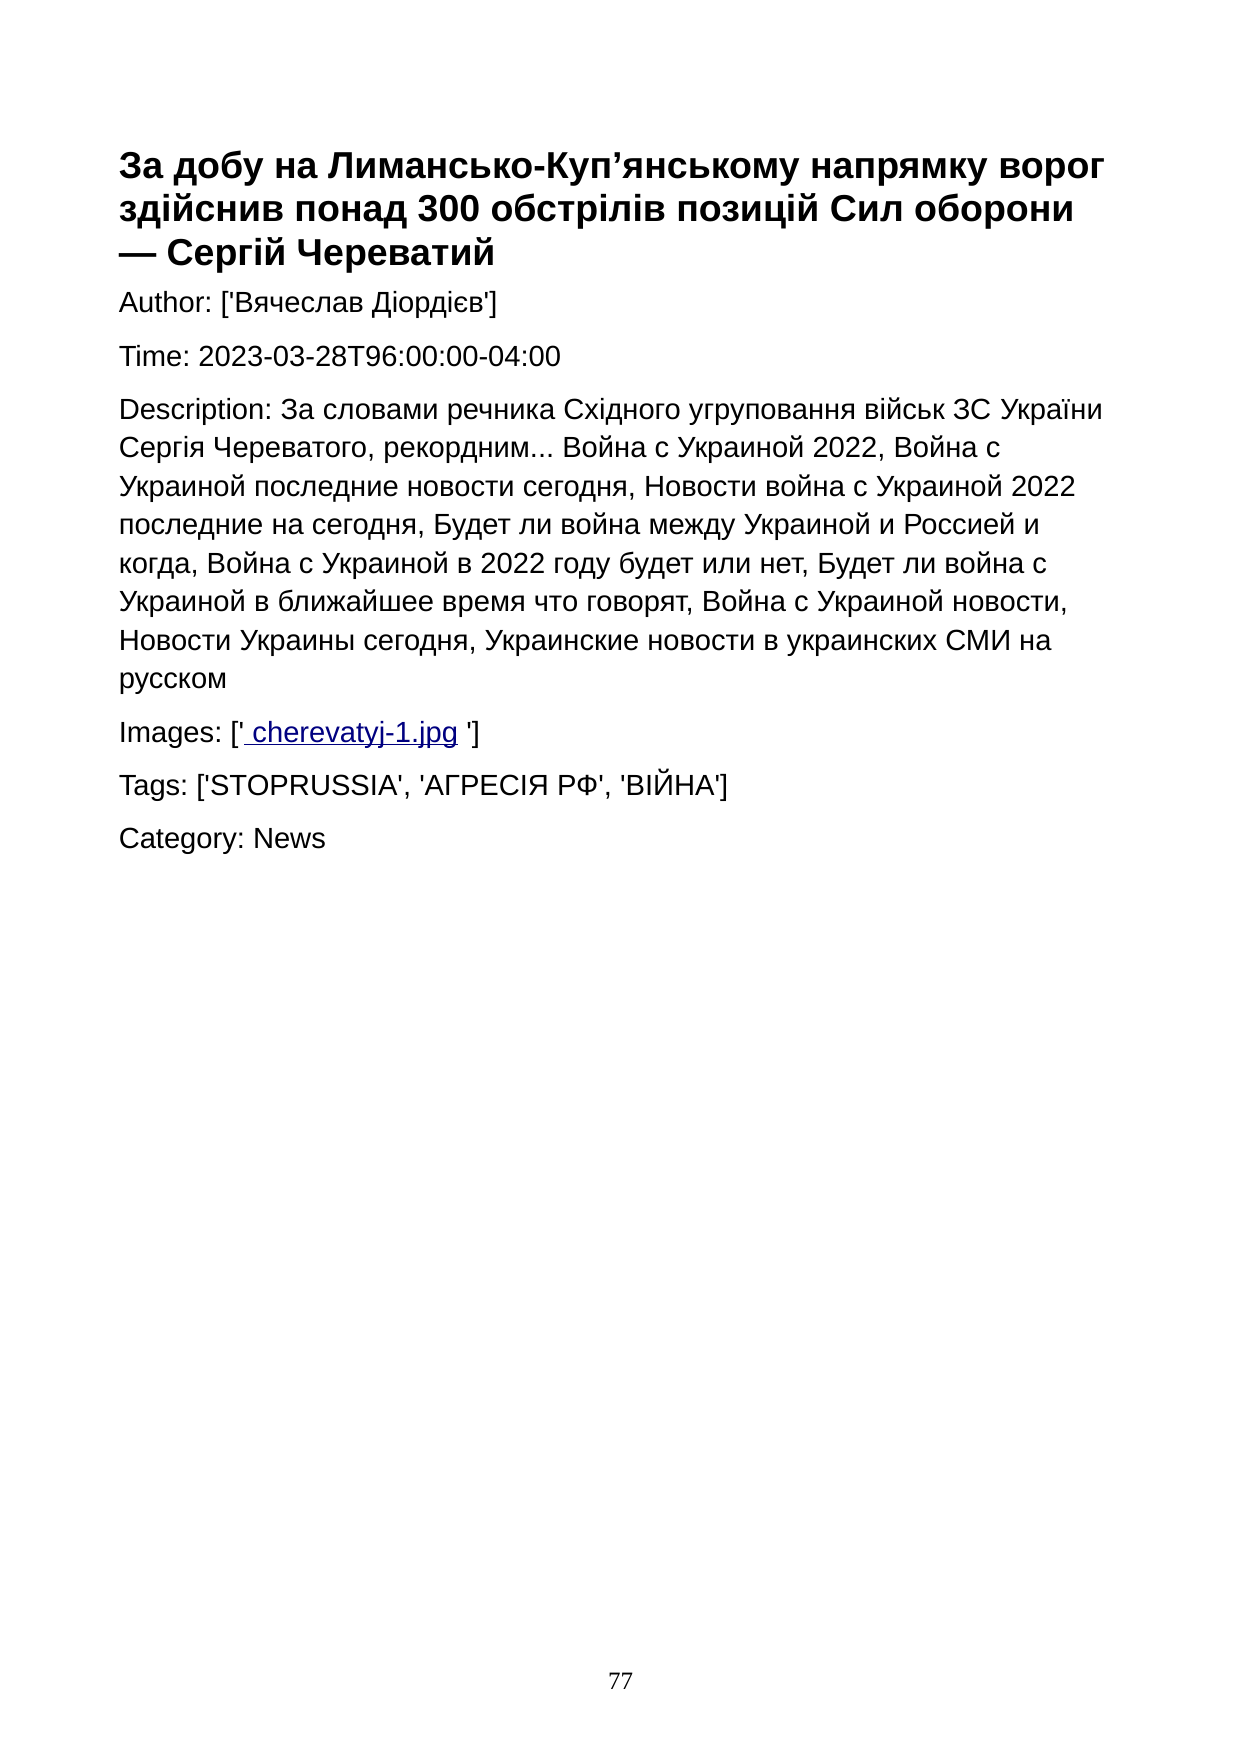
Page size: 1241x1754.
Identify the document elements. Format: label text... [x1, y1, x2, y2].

text Description: За словами речника Східного угруповання військ ЗС України Сергія Череватого, рекордним... Война с Украиной 2022, Война с Украиной последние новости сегодня, Новости война с Украиной 2022 последние на сегодня, Будет ли война между Украиной и Россией и когда, Война с Украиной в 2022 году будет или нет, Будет ли война с Украиной в ближайшее время что говорят, Война с Украиной новости, Новости Украины сегодня, Украинские новости в украинских СМИ на русском [118, 392, 1122, 695]
subtitle За добу на Лимансько-Куп’янському напрямку ворог здійснив понад 300 обстрілів позицій Сил оборони — Сергій Череватий [118, 143, 1122, 273]
text Images: [' cherevatyj-1.jpg '] [118, 714, 1122, 748]
text Category: News [118, 821, 1122, 854]
text Time: 2023-03-28T96:00:00-04:00 [118, 338, 1122, 372]
text Author: ['Вячеслав Діордієв'] [118, 285, 1122, 319]
text Tags: ['STOPRUSSIA', 'АГРЕСІЯ РФ', 'ВІЙНА'] [118, 768, 1122, 801]
